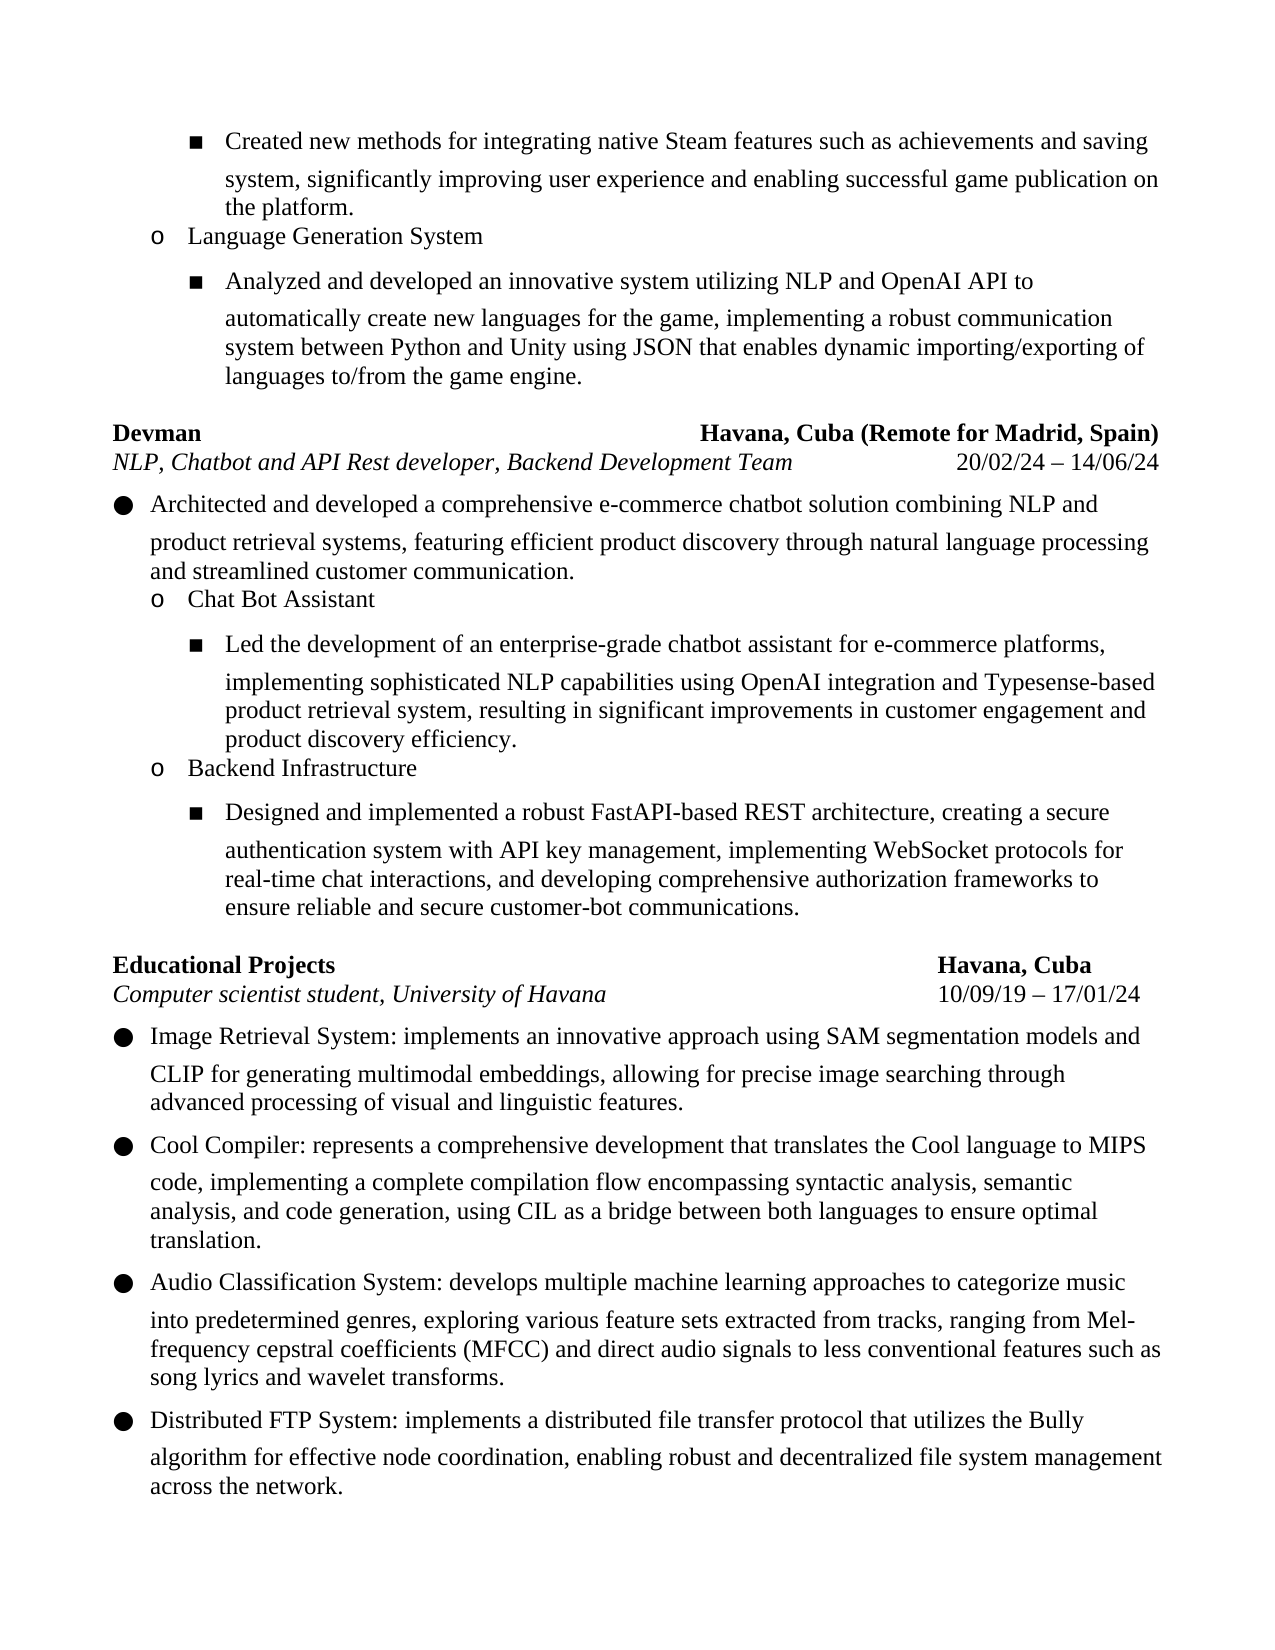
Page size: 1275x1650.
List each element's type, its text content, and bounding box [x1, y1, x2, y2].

list Image Retrieval System: implements an innovative approach using SAM segmentation models and CLIP for generating multimodal embeddings, allowing for precise image searching through advanced processing of visual and linguistic features. [112, 1007, 1162, 1116]
list Backend Infrastructure [150, 753, 1162, 784]
list Language Generation System [150, 221, 1162, 252]
text Computer scientist student, University of Havana 10/09/19 – 17/01/24 [112, 979, 1162, 1007]
text Educational Projects Havana, Cuba [112, 950, 1162, 979]
text Devman Havana, Cuba (Remote for Madrid, Spain) [112, 418, 1162, 447]
list Designed and implemented a robust FastAPI-based REST architecture, creating a secure authentication system with API key management, implementing WebSocket protocols for real-time chat interactions, and developing comprehensive authorization frameworks to ensure reliable and secure customer-bot communications. [187, 784, 1162, 921]
list Cool Compiler: represents a comprehensive development that translates the Cool language to MIPS code, implementing a complete compilation flow encompassing syntactic analysis, semantic analysis, and code generation, using CIL as a bridge between both languages to ensure optimal translation. [112, 1116, 1162, 1254]
list Audio Classification System: develops multiple machine learning approaches to categorize music into predetermined genres, exploring various feature sets extracted from tracks, ranging from Mel-frequency cepstral coefficients (MFCC) and direct audio signals to less conventional features such as song lyrics and wavelet transforms. [112, 1254, 1162, 1391]
list Distributed FTP System: implements a distributed file transfer protocol that utilizes the Bully algorithm for effective node coordination, enabling robust and decentralized file system management across the network. [112, 1391, 1162, 1500]
text NLP, Chatbot and API Rest developer, Backend Development Team 20/02/24 – 14/06/24 [112, 447, 1162, 476]
list Chat Bot Assistant [150, 584, 1162, 615]
list Analyzed and developed an innovative system utilizing NLP and OpenAI API to automatically create new languages for the game, implementing a robust communication system between Python and Unity using JSON that enables dynamic importing/exporting of languages to/from the game engine. [187, 252, 1162, 389]
list Created new methods for integrating native Steam features such as achievements and saving system, significantly improving user experience and enabling successful game publication on the platform. [187, 112, 1162, 221]
list Architected and developed a comprehensive e-commerce chatbot solution combining NLP and product retrieval systems, featuring efficient product discovery through natural language processing and streamlined customer communication. [112, 476, 1162, 584]
list Led the development of an enterprise-grade chatbot assistant for e-commerce platforms, implementing sophisticated NLP capabilities using OpenAI integration and Typesense-based product retrieval system, resulting in significant improvements in customer engagement and product discovery efficiency. [187, 615, 1162, 753]
